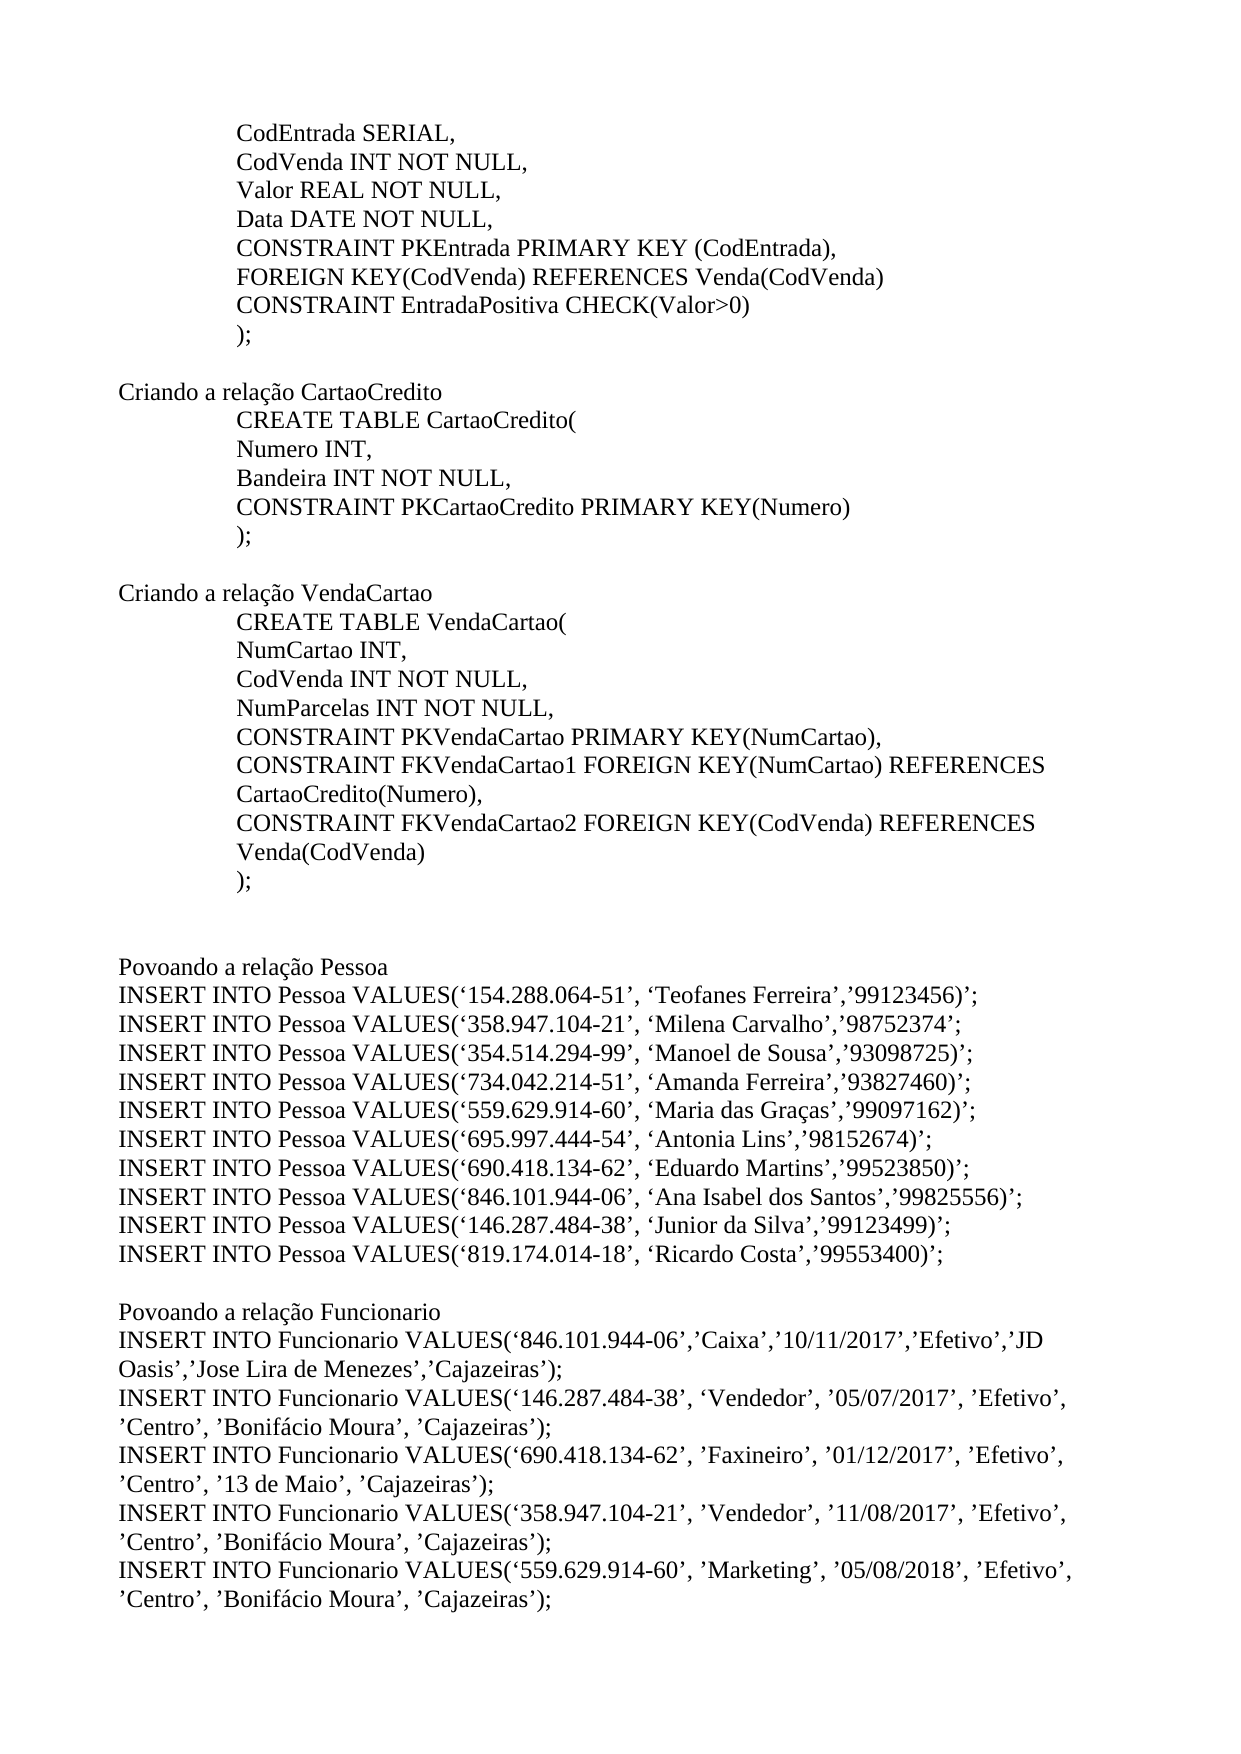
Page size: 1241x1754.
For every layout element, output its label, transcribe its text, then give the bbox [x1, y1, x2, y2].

text INSERT INTO Pessoa VALUES(‘695.997.444-54’, ‘Antonia Lins’,’98152674)’; [118, 1124, 1122, 1153]
text INSERT INTO Funcionario VALUES(‘559.629.914-60’, ’Marketing’, ’05/08/2018’, ’Efetivo’, ’Centro’, ’Bonifácio Moura’, ’Cajazeiras’); [118, 1556, 1122, 1613]
text Povoando a relação Funcionario [118, 1297, 1122, 1326]
text CodVenda INT NOT NULL, [118, 147, 1122, 176]
text CREATE TABLE CartaoCredito( [118, 406, 1122, 434]
text INSERT INTO Pessoa VALUES(‘734.042.214-51’, ‘Amanda Ferreira’,’93827460)’; [118, 1067, 1122, 1096]
text NumCartao INT, [118, 636, 1122, 664]
text INSERT INTO Funcionario VALUES(‘358.947.104-21’, ’Vendedor’, ’11/08/2017’, ’Efetivo’, ’Centro’, ’Bonifácio Moura’, ’Cajazeiras’); [118, 1498, 1122, 1556]
text INSERT INTO Pessoa VALUES(‘819.174.014-18’, ‘Ricardo Costa’,’99553400)’; [118, 1239, 1122, 1268]
text NumParcelas INT NOT NULL, [118, 693, 1122, 722]
text CONSTRAINT FKVendaCartao1 FOREIGN KEY(NumCartao) REFERENCES CartaoCredito(Numero), [118, 751, 1122, 808]
text CONSTRAINT PKCartaoCredito PRIMARY KEY(Numero) [118, 492, 1122, 521]
text Bandeira INT NOT NULL, [118, 463, 1122, 492]
text INSERT INTO Pessoa VALUES(‘690.418.134-62’, ‘Eduardo Martins’,’99523850)’; [118, 1153, 1122, 1182]
text FOREIGN KEY(CodVenda) REFERENCES Venda(CodVenda) [118, 262, 1122, 291]
text INSERT INTO Pessoa VALUES(‘354.514.294-99’, ‘Manoel de Sousa’,’93098725)’; [118, 1038, 1122, 1067]
text Data DATE NOT NULL, [118, 204, 1122, 233]
text Povoando a relação Pessoa [118, 952, 1122, 981]
text CodEntrada SERIAL, [118, 118, 1122, 147]
text INSERT INTO Pessoa VALUES(‘846.101.944-06’, ‘Ana Isabel dos Santos’,’99825556)’; [118, 1182, 1122, 1211]
text Criando a relação VendaCartao [118, 578, 1122, 607]
text INSERT INTO Funcionario VALUES(‘846.101.944-06’,’Caixa’,’10/11/2017’,’Efetivo’,’JD Oasis’,’Jose Lira de Menezes’,’Cajazeiras’); [118, 1326, 1122, 1383]
text INSERT INTO Pessoa VALUES(‘559.629.914-60’, ‘Maria das Graças’,’99097162)’; [118, 1096, 1122, 1124]
text Criando a relação CartaoCredito [118, 377, 1122, 406]
text CREATE TABLE VendaCartao( [118, 607, 1122, 636]
text Valor REAL NOT NULL, [118, 176, 1122, 204]
text INSERT INTO Pessoa VALUES(‘146.287.484-38’, ‘Junior da Silva’,’99123499)’; [118, 1211, 1122, 1239]
text CONSTRAINT PKVendaCartao PRIMARY KEY(NumCartao), [118, 722, 1122, 751]
text ); [118, 319, 1122, 348]
text Numero INT, [118, 434, 1122, 463]
text CONSTRAINT PKEntrada PRIMARY KEY (CodEntrada), [118, 233, 1122, 262]
text CONSTRAINT FKVendaCartao2 FOREIGN KEY(CodVenda) REFERENCES Venda(CodVenda) [118, 808, 1122, 866]
text ); [118, 866, 1122, 894]
text ); [118, 521, 1122, 549]
text INSERT INTO Pessoa VALUES(‘358.947.104-21’, ‘Milena Carvalho’,’98752374’; [118, 1009, 1122, 1038]
text INSERT INTO Funcionario VALUES(‘146.287.484-38’, ‘Vendedor’, ’05/07/2017’, ’Efetivo’, ’Centro’, ’Bonifácio Moura’, ’Cajazeiras’); [118, 1383, 1122, 1441]
text CONSTRAINT EntradaPositiva CHECK(Valor>0) [118, 291, 1122, 319]
text INSERT INTO Pessoa VALUES(‘154.288.064-51’, ‘Teofanes Ferreira’,’99123456)’; [118, 981, 1122, 1009]
text CodVenda INT NOT NULL, [118, 664, 1122, 693]
text INSERT INTO Funcionario VALUES(‘690.418.134-62’, ’Faxineiro’, ’01/12/2017’, ’Efetivo’, ’Centro’, ’13 de Maio’, ’Cajazeiras’); [118, 1441, 1122, 1498]
